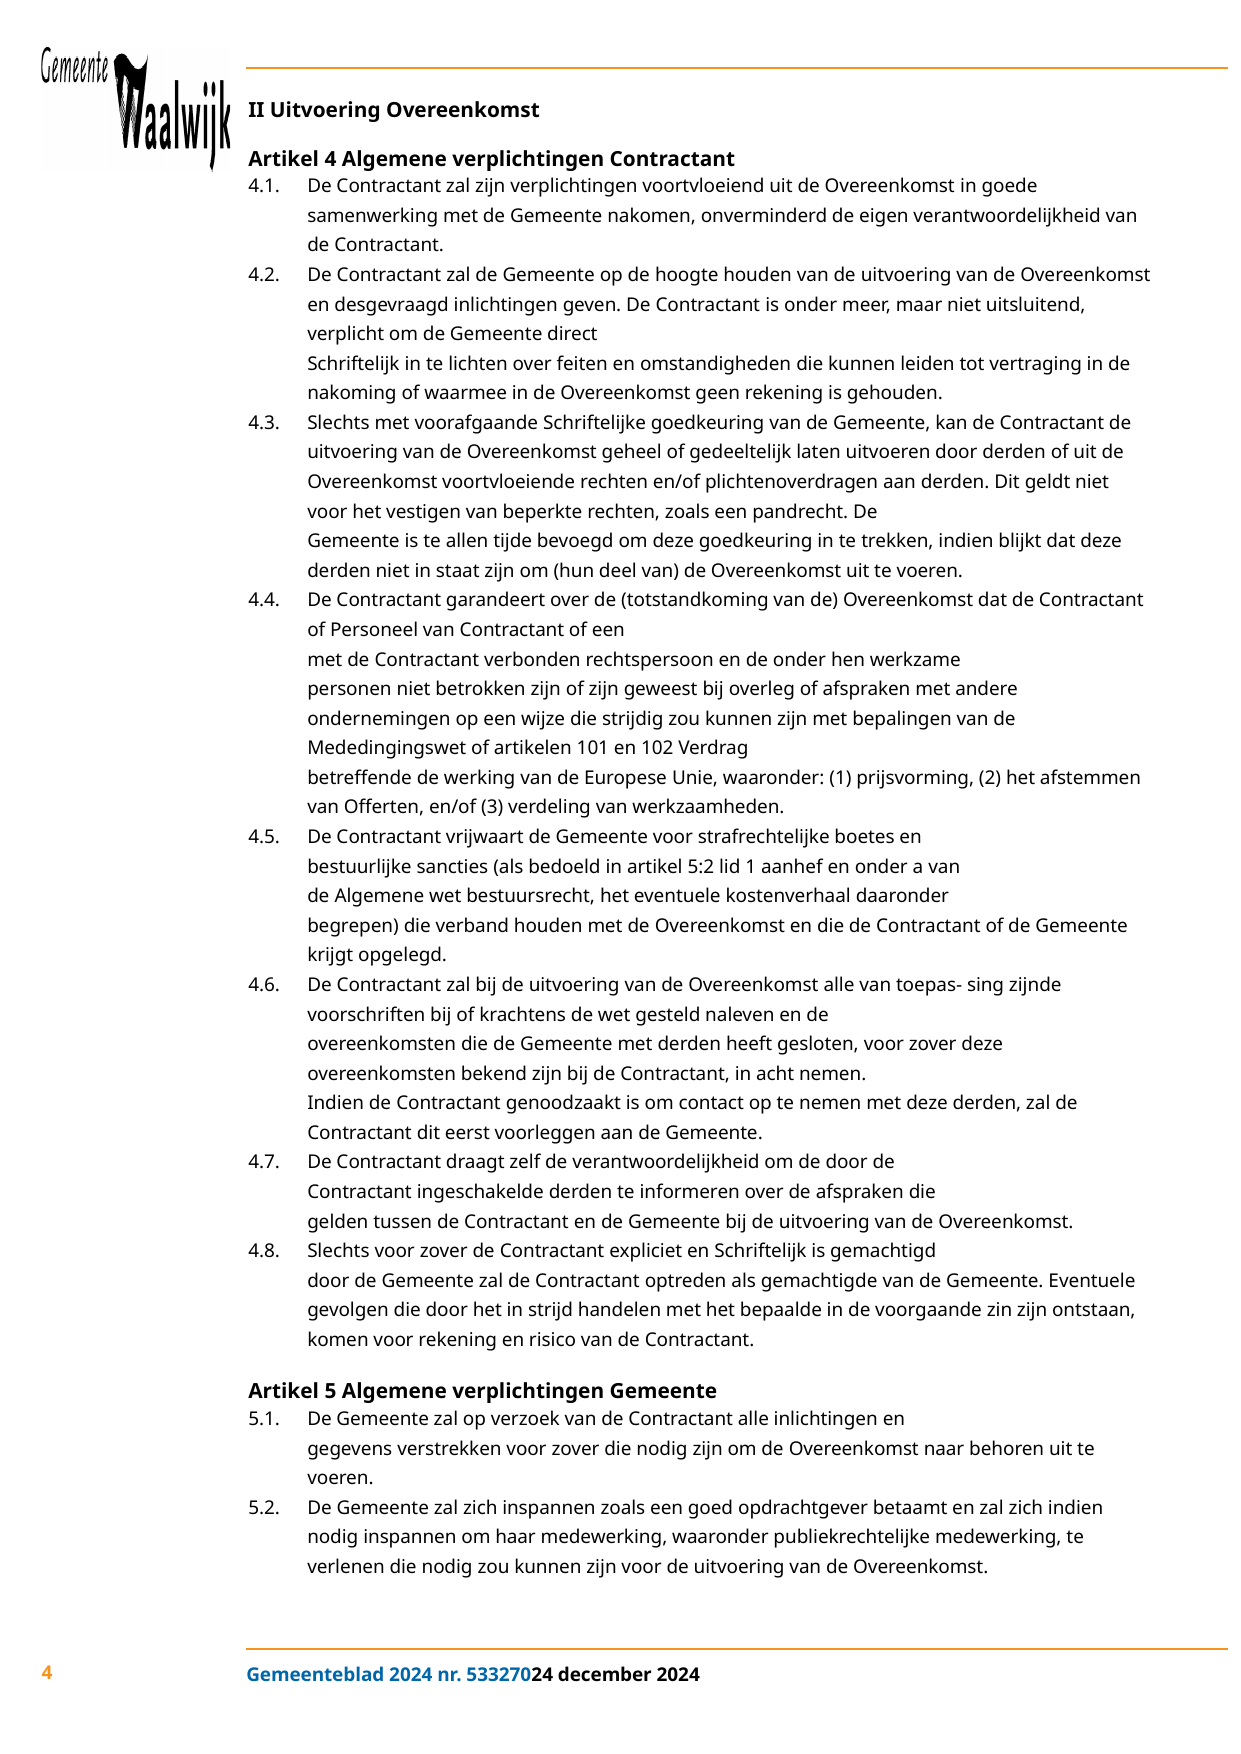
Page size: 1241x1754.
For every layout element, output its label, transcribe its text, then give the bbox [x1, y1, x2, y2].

list Slechts met voorafgaande Schriftelijke goedkeuring van de Gemeente, kan de Contractant de uitvoering van de Overeenkomst geheel of gedeeltelijk laten uitvoeren door derden of uit de Overeenkomst voortvloeiende rechten en/of plichtenoverdragen aan derden. Dit geldt niet voor het vestigen van beperkte rechten, zoals een pandrecht. De Gemeente is te allen tijde bevoegd om deze goedkeuring in te trekken, indien blijkt dat deze derden niet in staat zijn om (hun deel van) de Overeenkomst uit te voeren. [248, 409, 1152, 583]
list De Gemeente zal op verzoek van de Contractant alle inlichtingen en gegevens verstrekken voor zover die nodig zijn om de Overeenkomst naar behoren uit te voeren. [248, 1405, 1152, 1490]
text Artikel 5 Algemene verplichtingen Gemeente [248, 1377, 1152, 1405]
list De Contractant zal bij de uitvoering van de Overeenkomst alle van toepas- sing zijnde voorschriften bij of krachtens de wet gesteld naleven en de overeenkomsten die de Gemeente met derden heeft gesloten, voor zover deze overeenkomsten bekend zijn bij de Contractant, in acht nemen. Indien de Contractant genoodzaakt is om contact op te nemen met deze derden, zal de Contractant dit eerst voorleggen aan de Gemeente. [248, 971, 1152, 1145]
text Artikel 4 Algemene verplichtingen Contractant [248, 144, 1152, 172]
list De Contractant garandeert over de (totstandkoming van de) Overeenkomst dat de Contractant of Personeel van Contractant of een met de Contractant verbonden rechtspersoon en de onder hen werkzame personen niet betrokken zijn of zijn geweest bij overleg of afspraken met andere ondernemingen op een wijze die strijdig zou kunnen zijn met bepalingen van de Mededingingswet of artikelen 101 en 102 Verdrag betreffende de werking van de Europese Unie, waaronder: (1) prijsvorming, (2) het afstemmen van Offerten, en/of (3) verdeling van werkzaamheden. [248, 587, 1152, 819]
list De Contractant zal de Gemeente op de hoogte houden van de uitvoering van de Overeenkomst en desgevraagd inlichtingen geven. De Contractant is onder meer, maar niet uitsluitend, verplicht om de Gemeente direct Schriftelijk in te lichten over feiten en omstandigheden die kunnen leiden tot vertraging in de nakoming of waarmee in de Overeenkomst geen rekening is gehouden. [248, 261, 1152, 405]
picture [41, 47, 231, 172]
list De Contractant draagt zelf de verantwoordelijkheid om de door de Contractant ingeschakelde derden te informeren over de afspraken die gelden tussen de Contractant en de Gemeente bij de uitvoering van de Overeenkomst. [248, 1149, 1152, 1234]
list De Contractant vrijwaart de Gemeente voor strafrechtelijke boetes en bestuurlijke sancties (als bedoeld in artikel 5:2 lid 1 aanhef en onder a van de Algemene wet bestuursrecht, het eventuele kostenverhaal daaronder begrepen) die verband houden met de Overeenkomst en die de Contractant of de Gemeente krijgt opgelegd. [248, 823, 1152, 967]
list Slechts voor zover de Contractant expliciet en Schriftelijk is gemachtigd door de Gemeente zal de Contractant optreden als gemachtigde van de Gemeente. Eventuele gevolgen die door het in strijd handelen met het bepaalde in de voorgaande zin zijn ontstaan, komen voor rekening en risico van de Contractant. [248, 1237, 1152, 1352]
list De Gemeente zal zich inspannen zoals een goed opdrachtgever betaamt en zal zich indien nodig inspannen om haar medewerking, waaronder publiekrechtelijke medewerking, te verlenen die nodig zou kunnen zijn voor de uitvoering van de Overeenkomst. [248, 1494, 1152, 1579]
list De Contractant zal zijn verplichtingen voortvloeiend uit de Overeenkomst in goede samenwerking met de Gemeente nakomen, onverminderd de eigen verantwoordelijkheid van de Contractant. [248, 172, 1152, 257]
text II Uitvoering Overeenkomst [248, 95, 1152, 123]
